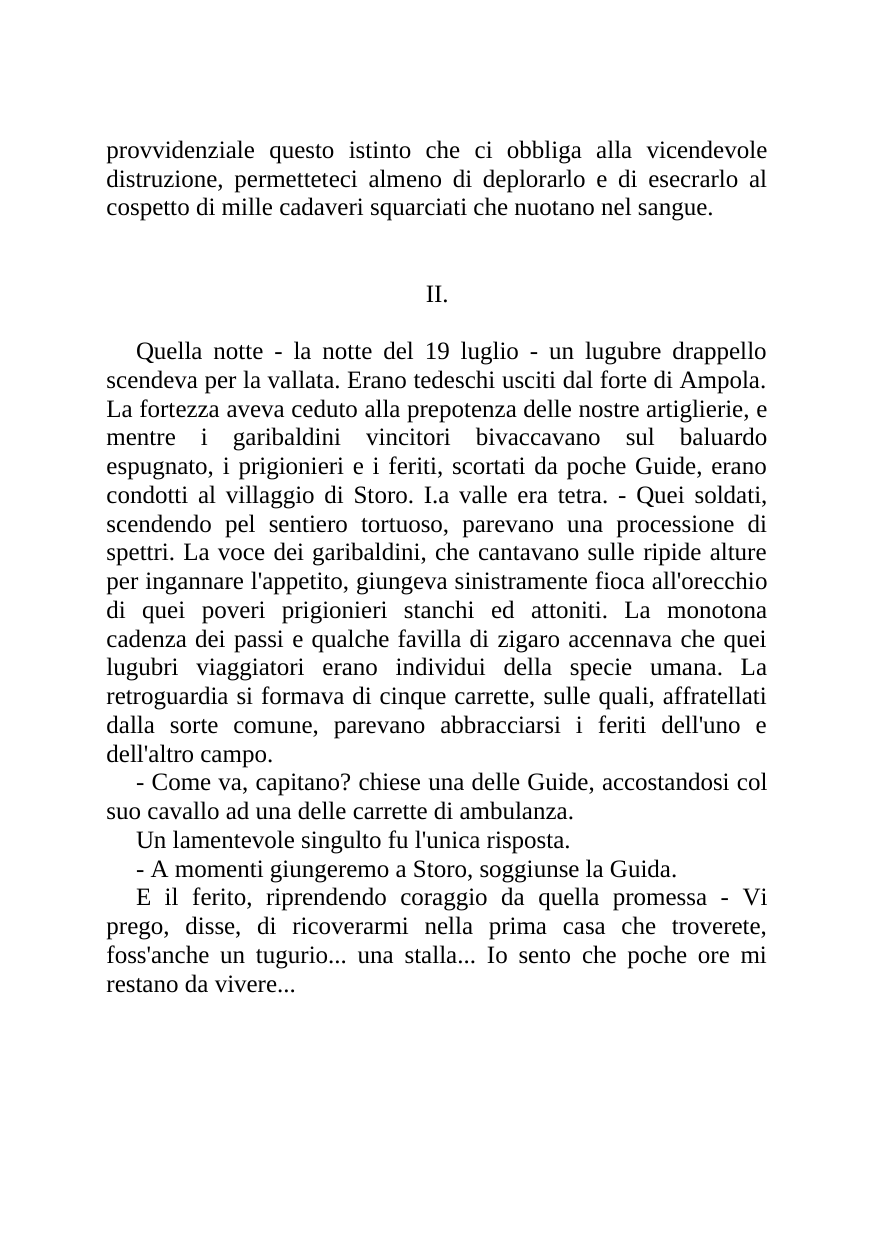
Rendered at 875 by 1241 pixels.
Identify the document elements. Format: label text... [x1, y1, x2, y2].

text Un lamentevole singulto fu l'unica risposta. [106, 825, 768, 854]
text II. [106, 279, 768, 307]
text Quella notte - la notte del 19 luglio - un lugubre drappello scendeva per la vallata. Erano tedeschi usciti dal forte di Ampola. La fortezza aveva ceduto alla prepotenza delle nostre artiglierie, e mentre i garibaldini vincitori bivaccavano sul baluardo espugnato, i prigionieri e i feriti, scortati da poche Guide, erano condotti al villaggio di Storo. I.a valle era tetra. - Quei soldati, scendendo pel sentiero tortuoso, parevano una processione di spettri. La voce dei garibaldini, che cantavano sulle ripide alture per ingannare l'appetito, giungeva sinistramente fioca all'orecchio di quei poveri prigionieri stanchi ed attoniti. La monotona cadenza dei passi e qualche favilla di zigaro accennava che quei lugubri viaggiatori erano individui della specie umana. La retroguardia si formava di cinque carrette, sulle quali, affratellati dalla sorte comune, parevano abbracciarsi i feriti dell'uno e dell'altro campo. [106, 336, 768, 767]
text E il ferito, riprendendo coraggio da quella promessa - Vi prego, disse, di ricoverarmi nella prima casa che troverete, foss'anche un tugurio... una stalla... Io sento che poche ore mi restano da vivere... [106, 882, 768, 997]
text provvidenziale questo istinto che ci obbliga alla vicendevole distruzione, permetteteci almeno di deplorarlo e di esecrarlo al cospetto di mille cadaveri squarciati che nuotano nel sangue. [106, 135, 768, 221]
text - A momenti giungeremo a Storo, soggiunse la Guida. [106, 854, 768, 882]
text - Come va, capitano? chiese una delle Guide, accostandosi col suo cavallo ad una delle carrette di ambulanza. [106, 767, 768, 825]
